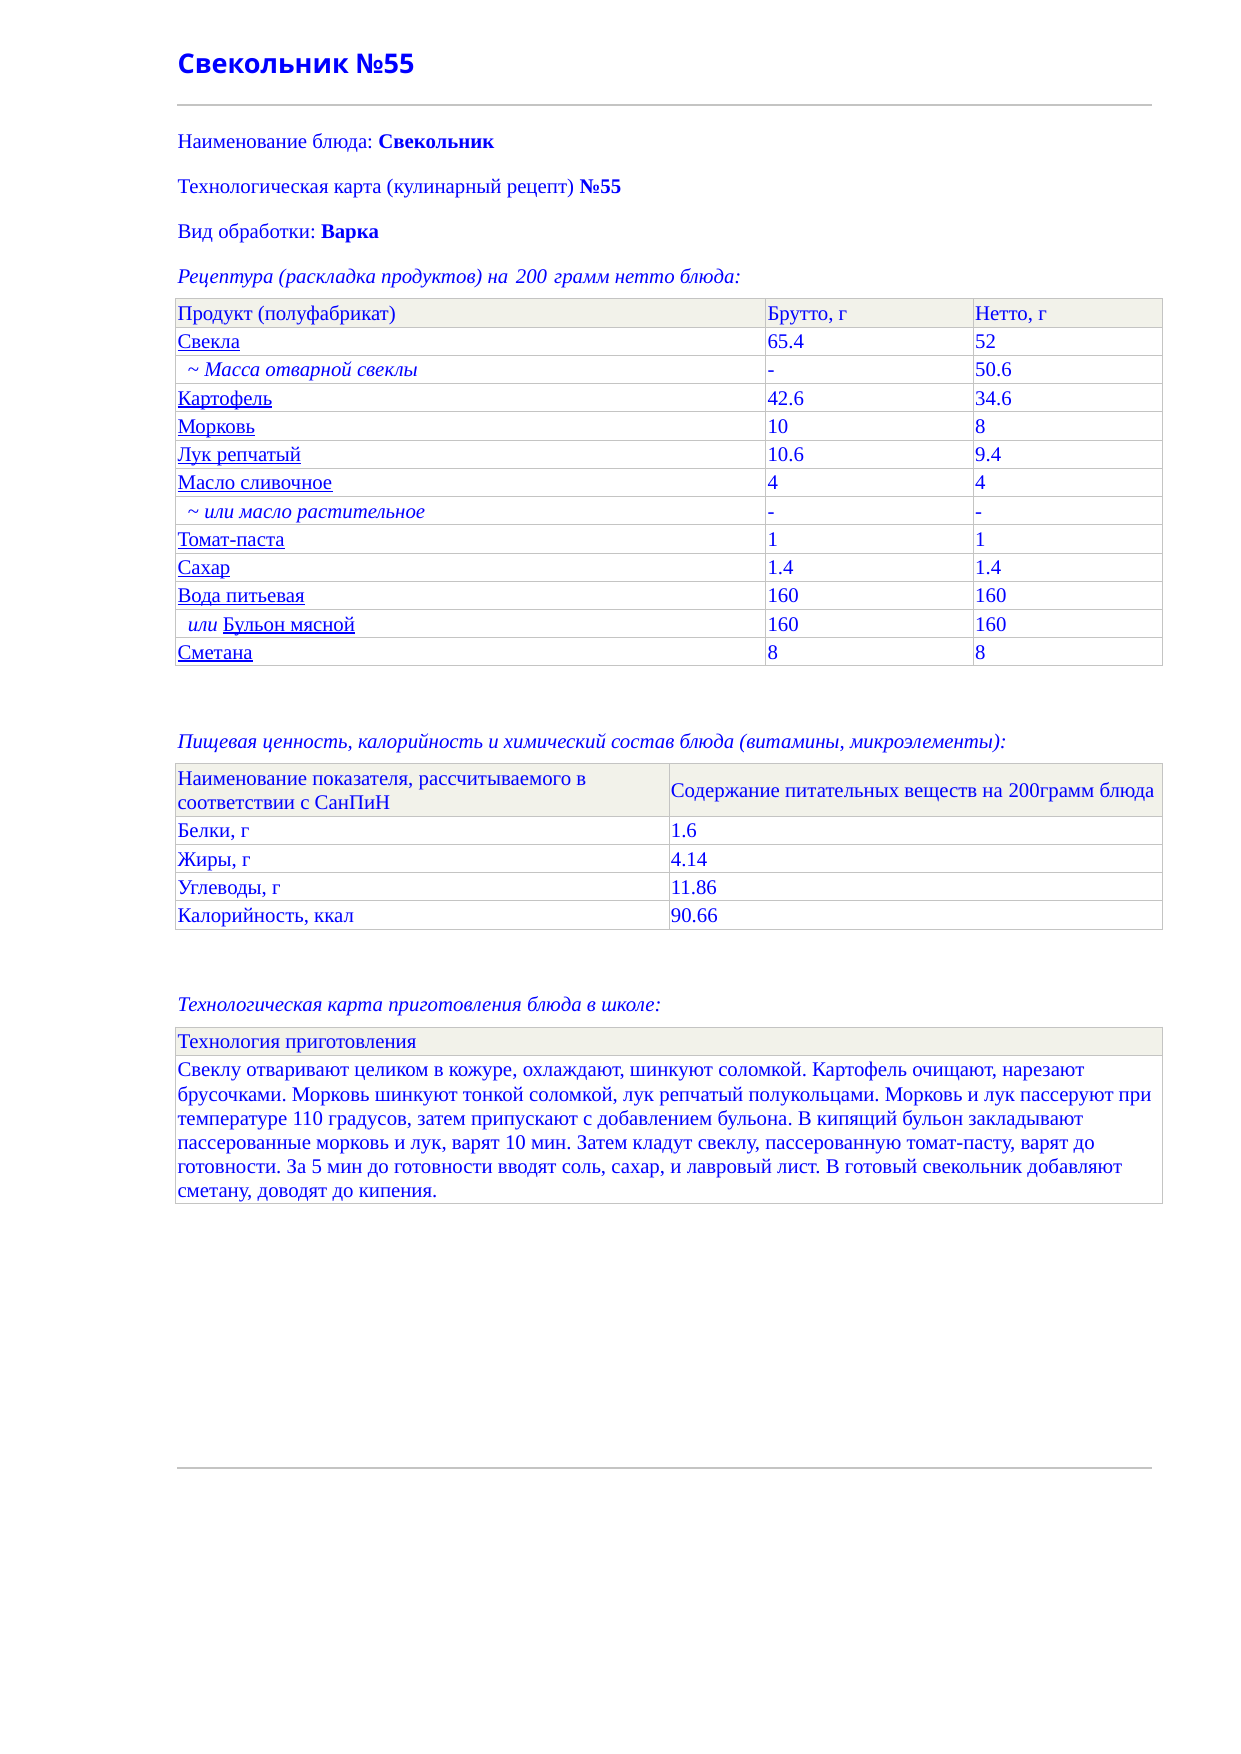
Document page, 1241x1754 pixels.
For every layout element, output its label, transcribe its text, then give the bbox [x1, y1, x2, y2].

table_cell 160 [974, 610, 1162, 637]
table_header Продукт (полуфабрикат) [176, 299, 765, 327]
text Рецептура (раскладка продуктов) на 200 грамм нетто блюда: [177, 264, 1152, 288]
table_header Нетто, г [974, 299, 1162, 327]
table_cell Сметана [176, 638, 765, 665]
table_cell 8 [974, 638, 1162, 665]
table_cell 52 [974, 328, 1162, 355]
table_cell 10 [766, 412, 973, 439]
table_cell Масло сливочное [176, 469, 765, 496]
table_cell Картофель [176, 384, 765, 411]
table_cell 1.4 [766, 554, 973, 581]
table_cell 160 [766, 610, 973, 637]
table_cell Углеводы, г [176, 873, 669, 900]
table_cell Калорийность, ккал [176, 901, 669, 928]
table_cell 4 [766, 469, 973, 496]
table_cell 1 [974, 525, 1162, 552]
table_cell - [766, 497, 973, 524]
table_cell 1.4 [974, 554, 1162, 581]
table_cell Жиры, г [176, 845, 669, 872]
table_cell 8 [766, 638, 973, 665]
table_cell 160 [974, 582, 1162, 609]
table_cell 4.14 [670, 845, 1162, 872]
table_cell 11.86 [670, 873, 1162, 900]
table_cell Томат-паста [176, 525, 765, 552]
text Технологическая карта приготовления блюда в школе: [177, 992, 1152, 1016]
table_cell ~ Масса отварной свеклы [176, 356, 765, 383]
table_cell Белки, г [176, 817, 669, 844]
table_cell 1.6 [670, 817, 1162, 844]
table_cell Свеклу отваривают целиком в кожуре, охлаждают, шинкуют соломкой. Картофель очищают, нарезают брусочками. Морковь шинкуют тонкой соломкой, лук репчатый полукольцами. Морковь и лук пассеруют при температуре 110 градусов, затем припускают с добавлением бульона. В кипящий бульон закладывают пассерованные морковь и лук, варят 10 мин. Затем кладут свеклу, пассерованную томат-пасту, варят до готовности. За 5 мин до готовности вводят соль, сахар, и лавровый лист. В готовый свекольник добавляют сметану, доводят до кипения. [176, 1056, 1162, 1203]
text Вид обработки: Варка [177, 219, 1152, 243]
table_cell Свекла [176, 328, 765, 355]
table_cell Лук репчатый [176, 441, 765, 468]
table_cell 50.6 [974, 356, 1162, 383]
table_cell 1 [766, 525, 973, 552]
table_cell 9.4 [974, 441, 1162, 468]
text Пищевая ценность, калорийность и химический состав блюда (витамины, микроэлементы): [177, 729, 1152, 753]
table_cell - [974, 497, 1162, 524]
table_cell Вода питьевая [176, 582, 765, 609]
table_cell - [766, 356, 973, 383]
text Свекольник №55 [177, 44, 1152, 104]
table_header Содержание питательных веществ на 200грамм блюда [670, 764, 1162, 816]
table_cell Сахар [176, 554, 765, 581]
table_cell 34.6 [974, 384, 1162, 411]
table_header Наименование показателя, рассчитываемого в соответствии с СанПиН [176, 764, 669, 816]
table_header Брутто, г [766, 299, 973, 327]
table_cell 90.66 [670, 901, 1162, 928]
table_cell или Бульон мясной [176, 610, 765, 637]
table_cell 8 [974, 412, 1162, 439]
table_cell 65.4 [766, 328, 973, 355]
text Технологическая карта (кулинарный рецепт) №55 [177, 174, 1152, 198]
table_cell ~ или масло растительное [176, 497, 765, 524]
text Наименование блюда: Свекольник [177, 129, 1152, 153]
table_header Технология приготовления [176, 1028, 1162, 1055]
table_cell 4 [974, 469, 1162, 496]
table_cell 42.6 [766, 384, 973, 411]
table_cell 160 [766, 582, 973, 609]
table_cell Морковь [176, 412, 765, 439]
table_cell 10.6 [766, 441, 973, 468]
